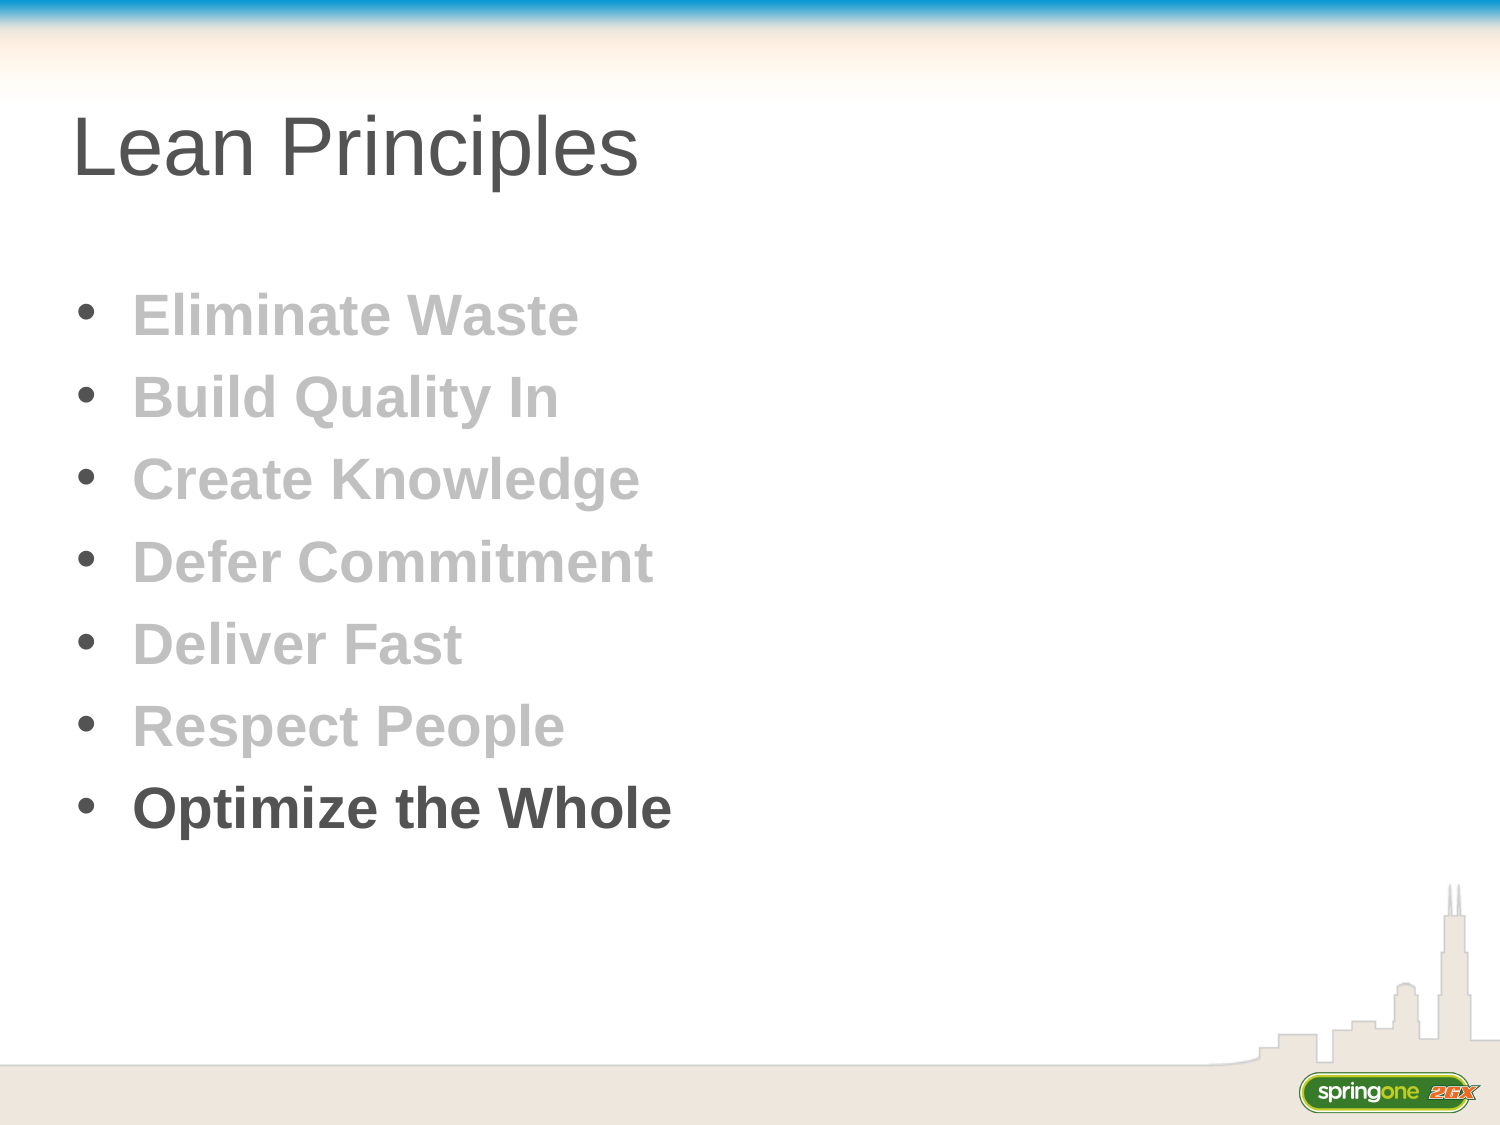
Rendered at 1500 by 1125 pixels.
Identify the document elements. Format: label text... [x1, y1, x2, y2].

title Lean Principles [56, 52, 1438, 231]
picture [0, 3, 1500, 1125]
list Eliminate Waste Build Quality In Create Knowledge Defer Commitment Deliver Fast Respect People Optimize the Whole [61, 269, 1441, 856]
